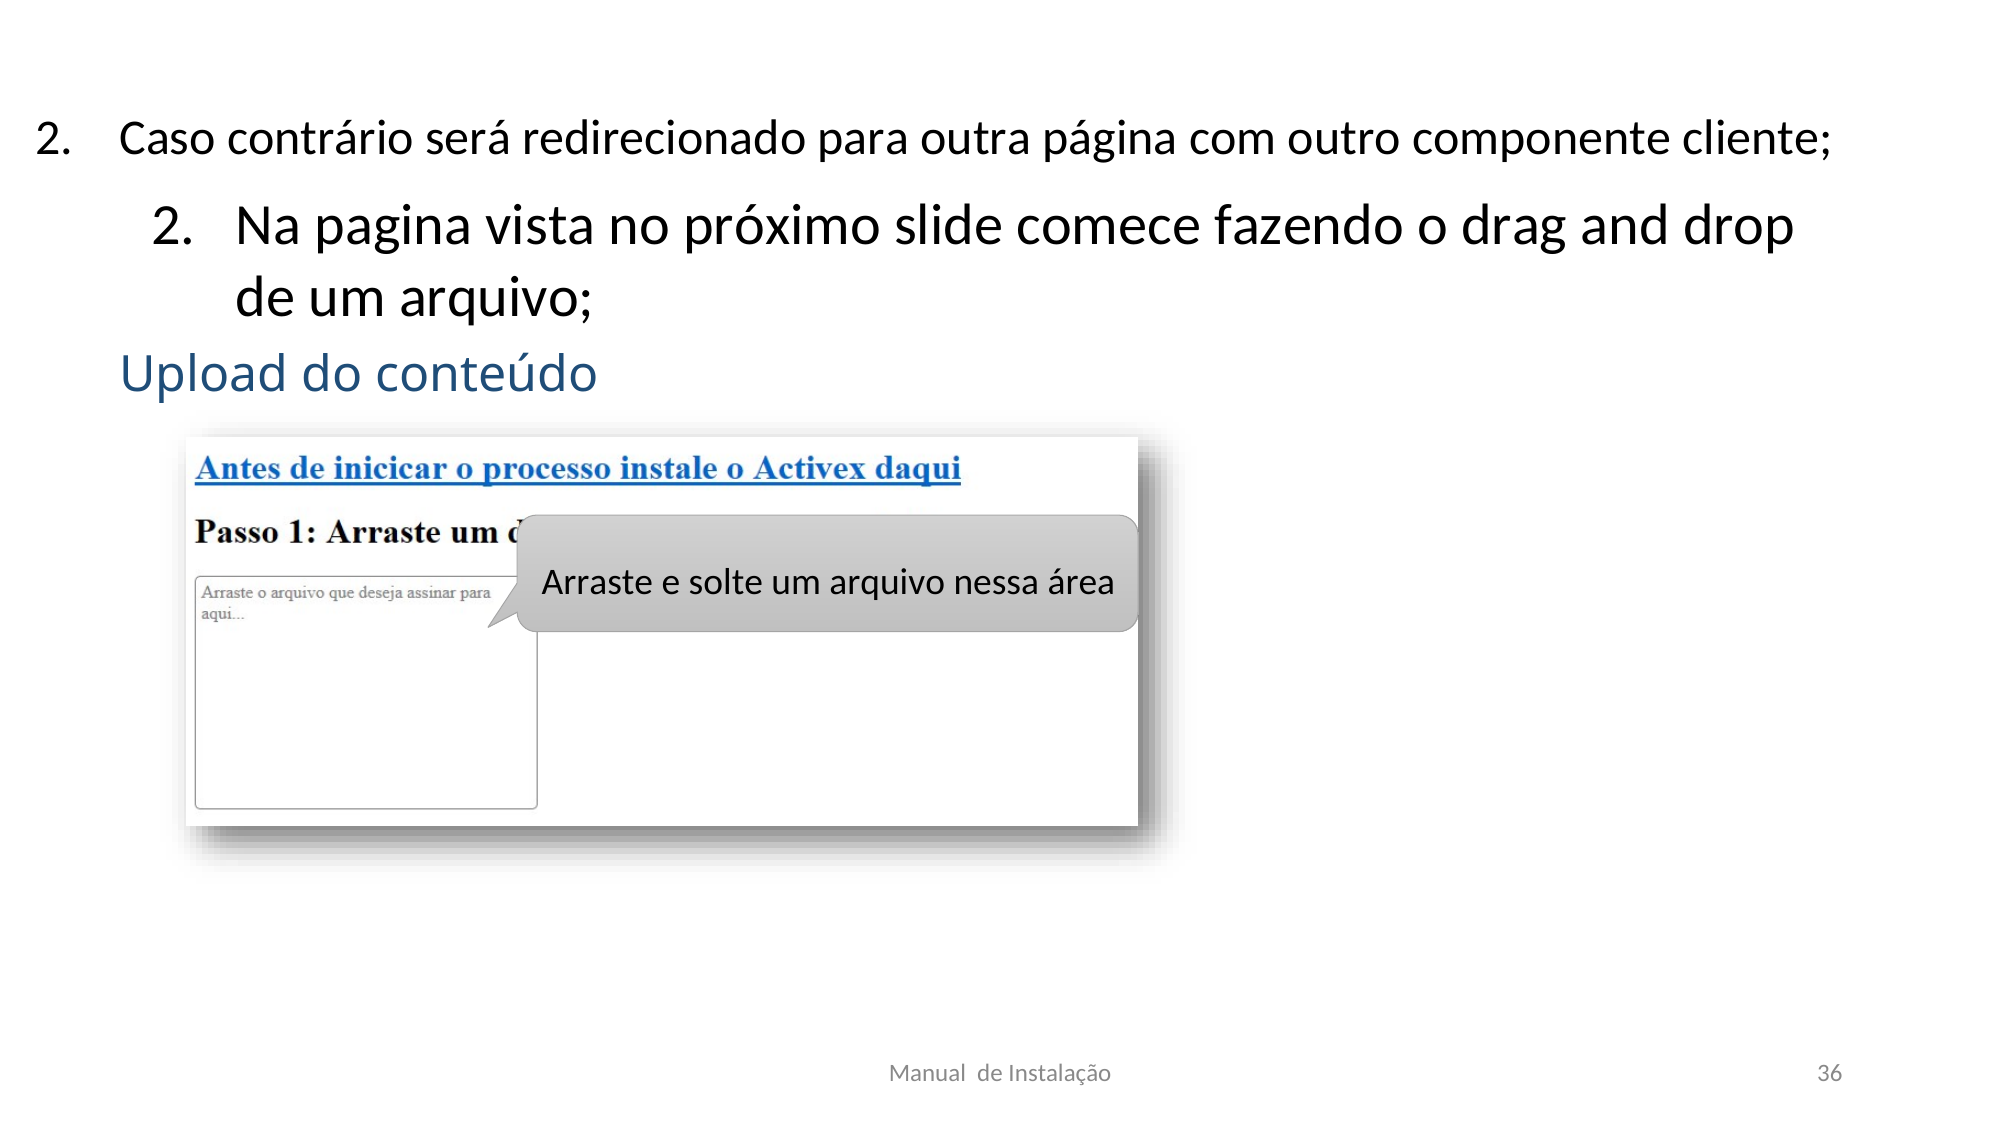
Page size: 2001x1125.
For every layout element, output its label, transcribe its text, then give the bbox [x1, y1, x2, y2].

subtitle Upload do conteúdo [119, 338, 1842, 406]
list Caso contrário será redirecionado para outra página com outro componente cliente; [35, 106, 1842, 167]
list Na pagina vista no próximo slide comece fazendo o drag and drop de um arquivo; [151, 188, 1842, 331]
